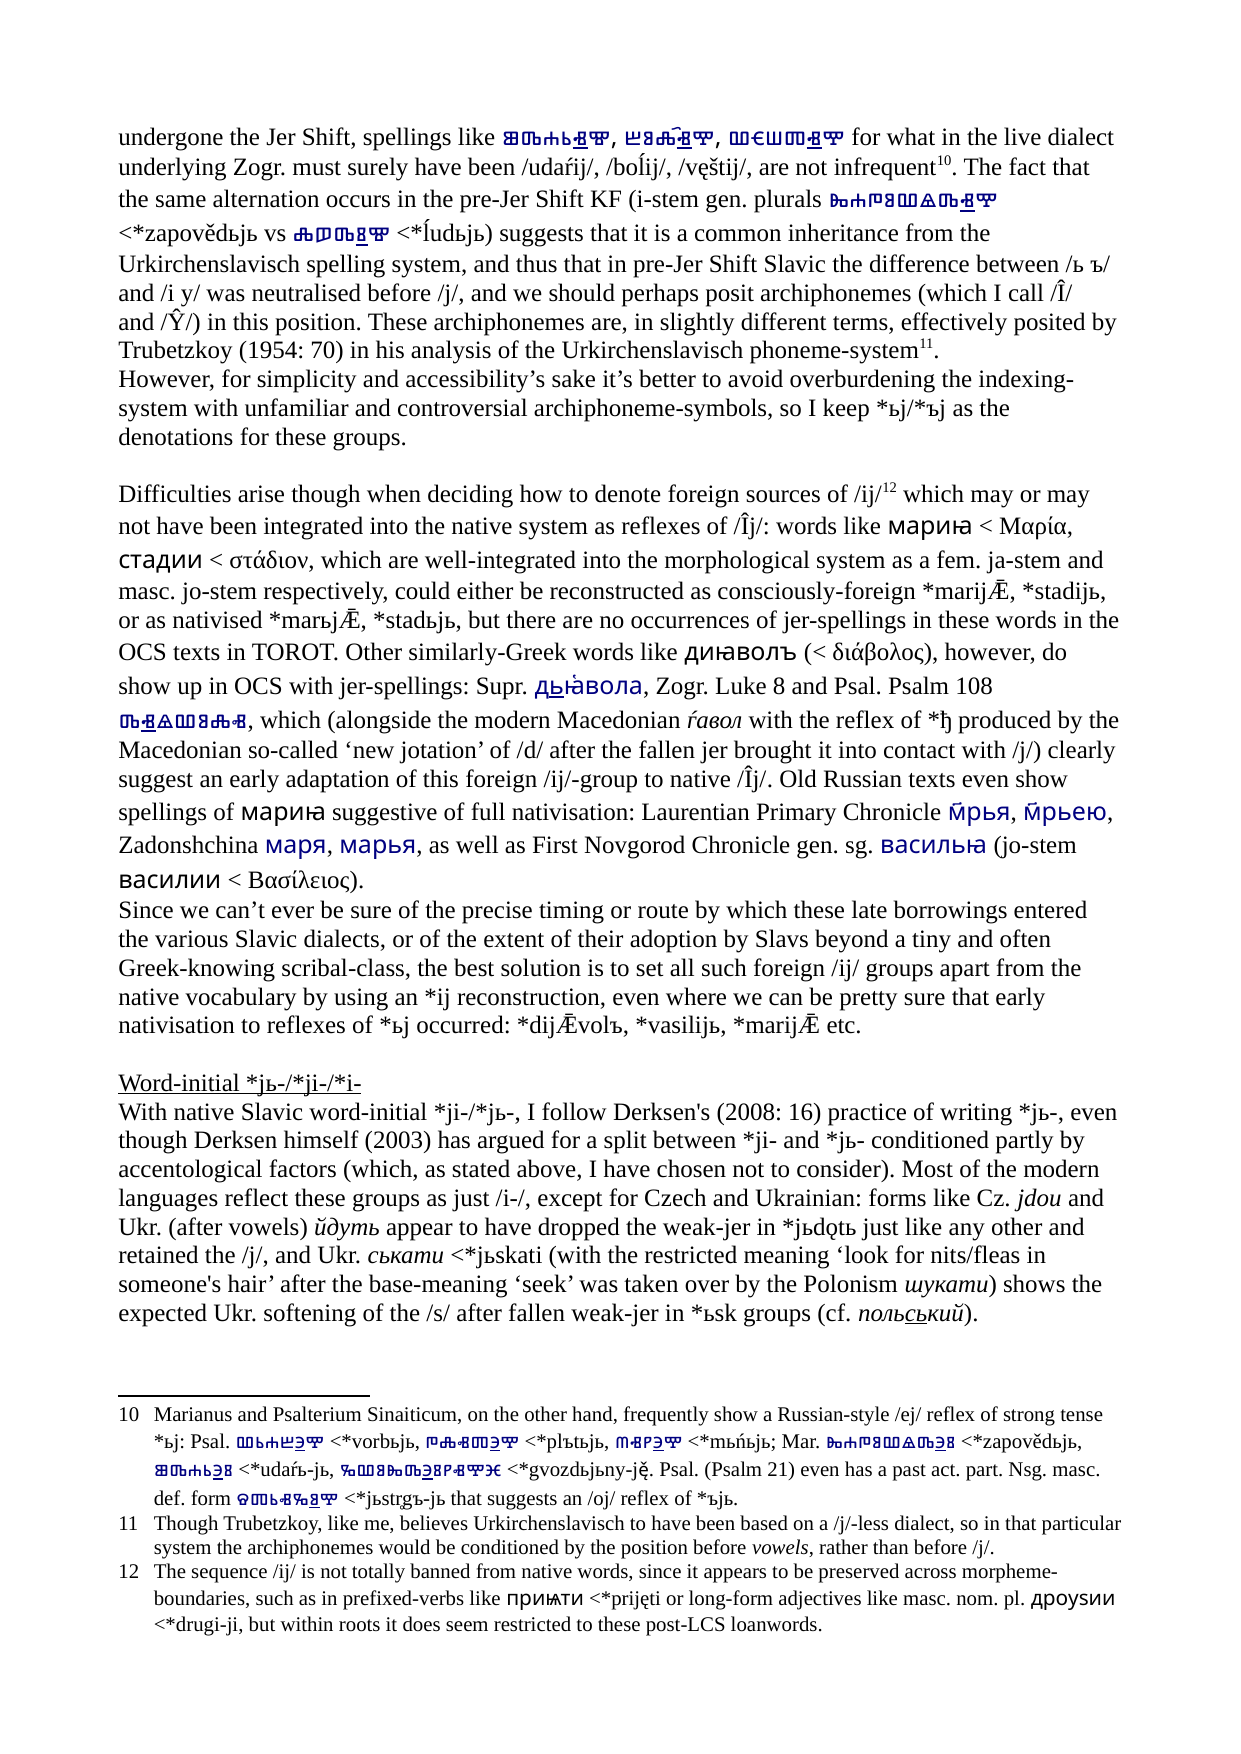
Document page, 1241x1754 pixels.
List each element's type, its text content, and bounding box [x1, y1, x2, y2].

text The sequence /ij/ is not totally banned from native words, since it appears to be preserved across morpheme-boundaries, such as in prefixed-verbs like приѩти <*prijęti or long-form adjectives like masc. nom. pl. дроуѕии <*drugi-ji, but within roots it does seem restricted to these post-LCS loanwords. [118, 1559, 1122, 1636]
text Marianus and Psalterium Sinaiticum, on the other hand, frequently show a Russian-style /ej/ reflex of strong tense *ьj: Psal. ⰲⱃⰰⰱⰵⰹ <*vorbьjь, ⱂⰾⱏⱅⰵⰹ <*plъtьjь, ⰿⱐⱀⰵⰹ <*mьńьjь; Mar. ⰸⰰⱂⱁⰲⱑⰴⰵⰻ <*zapovědьjь, ⱆⰴⰰⱃⰵⰻ <*udaŕь-jь, ⰳⰲⱁⰸⰴⰵⰻⱀⱏⰹⱗ <*gvozdьjьny-ję̌. Psal. (Psalm 21) even has a past act. part. Nsg. masc. def. form ⱄⱅⱃⱏⰳⱁⰹ <*jьstr̥gъ‑jь that suggests an /oj/ reflex of *ъjь. [118, 1402, 1122, 1511]
text undergone the Jer Shift, spellings like ⱆⰴⰰⱃⱐⰺ, ⰱⱁⰾ҄ⱐⰹ, ⰲⱔⱎⱅⱐⰹ for what in the live dialect underlying Zogr. must surely have been /udaŕij/, /boĺij/, /vęštij/, are not infrequent. The fact that the same alternation occurs in the pre-Jer Shift KF (i-stem gen. plurals ⰸⰰⱂⱁⰲⱑⰴⱐⰹ <*zapovědьjь vs ⰾⱓⰴⰻⰺ <*ĺudьjь) suggests that it is a common inheritance from the Urkirchenslavisch spelling system, and thus that in pre-Jer Shift Slavic the difference between /ь ъ/ and /i y/ was neutralised before /j/, and we should perhaps posit archiphonemes (which I call /Î/ and /Ŷ/) in this position. These archiphonemes are, in slightly different terms, effectively posited by Trubetzkoy (1954: 70) in his analysis of the Urkirchenslavisch phoneme-system. [118, 118, 1122, 364]
text However, for simplicity and accessibility’s sake it’s better to avoid overburdening the indexing-system with unfamiliar and controversial archiphoneme-symbols, so I keep *ьj/*ъj as the denotations for these groups. [118, 364, 1122, 450]
text Though Trubetzkoy, like me, believes Urkirchenslavisch to have been based on a /j/-less dialect, so in that particular system the archiphonemes would be conditioned by the position before vowels, rather than before /j/. [118, 1511, 1122, 1559]
text Difficulties arise though when deciding how to denote foreign sources of /ij/ which may or may not have been integrated into the native system as reflexes of /Îj/: words like мариꙗ < Μαρία, стадии < στάδιον, which are well-integrated into the morphological system as a fem. ja-stem and masc. jo-stem respectively, could either be reconstructed as consciously-foreign *marijǢ, *stadijь, or as nativised *marьjǢ, *stadьjь, but there are no occurrences of jer-spellings in these words in the OCS texts in TOROT. Other similarly-Greek words like диꙗволъ (< διάβολος), however, do show up in OCS with jer-spellings: Supr. дьꙗ҅вола, Zogr. Luke 8 and Psal. Psalm 108 ⰴⱐⱑⰲⱁⰾⱏ, which (alongside the modern Macedonian ѓавол with the reflex of *ђ produced by the Macedonian so-called ‘new jotation’ of /d/ after the fallen jer brought it into contact with /j/) clearly suggest an early adaptation of this foreign /ij/-group to native /Îj/. Old Russian texts even show spellings of мариꙗ suggestive of full nativisation: Laurentian Primary Chronicle м҃рья, м҃рьею, Zadonshchina маря, марья, as well as First Novgorod Chronicle gen. sg. васильꙗ (jo-stem василии < Βασίλειος). [118, 450, 1122, 895]
text With native Slavic word-initial *ji-/*jь-, I follow Derksen's (2008: 16) practice of writing *jь-, even though Derksen himself (2003) has argued for a split between *ji- and *jь- conditioned partly by accentological factors (which, as stated above, I have chosen not to consider). Most of the modern languages reflect these groups as just /i-/, except for Czech and Ukrainian: forms like Cz. jdou and Ukr. (after vowels) йдyть appear to have dropped the weak-jer in *jьdǫtь just like any other and retained the /j/, and Ukr. ськати <*jьskati (with the restricted meaning ‘look for nits/fleas in someone's hair’ after the base-meaning ‘seek’ was taken over by the Polonism шукати) shows the expected Ukr. softening of the /s/ after fallen weak-jer in *ьsk groups (cf. польський). [118, 1097, 1122, 1327]
text Since we can’t ever be sure of the precise timing or route by which these late borrowings entered the various Slavic dialects, or of the extent of their adoption by Slavs beyond a tiny and often Greek-knowing scribal-class, the best solution is to set all such foreign /ij/ groups apart from the native vocabulary by using an *ij reconstruction, even where we can be pretty sure that early nativisation to reflexes of *ьj occurred: *dijǢvolъ, *vasilijь, *marijǢ etc. [118, 895, 1122, 1039]
text Word-initial *jь‑/*ji‑/*i‑ [118, 1068, 1122, 1097]
